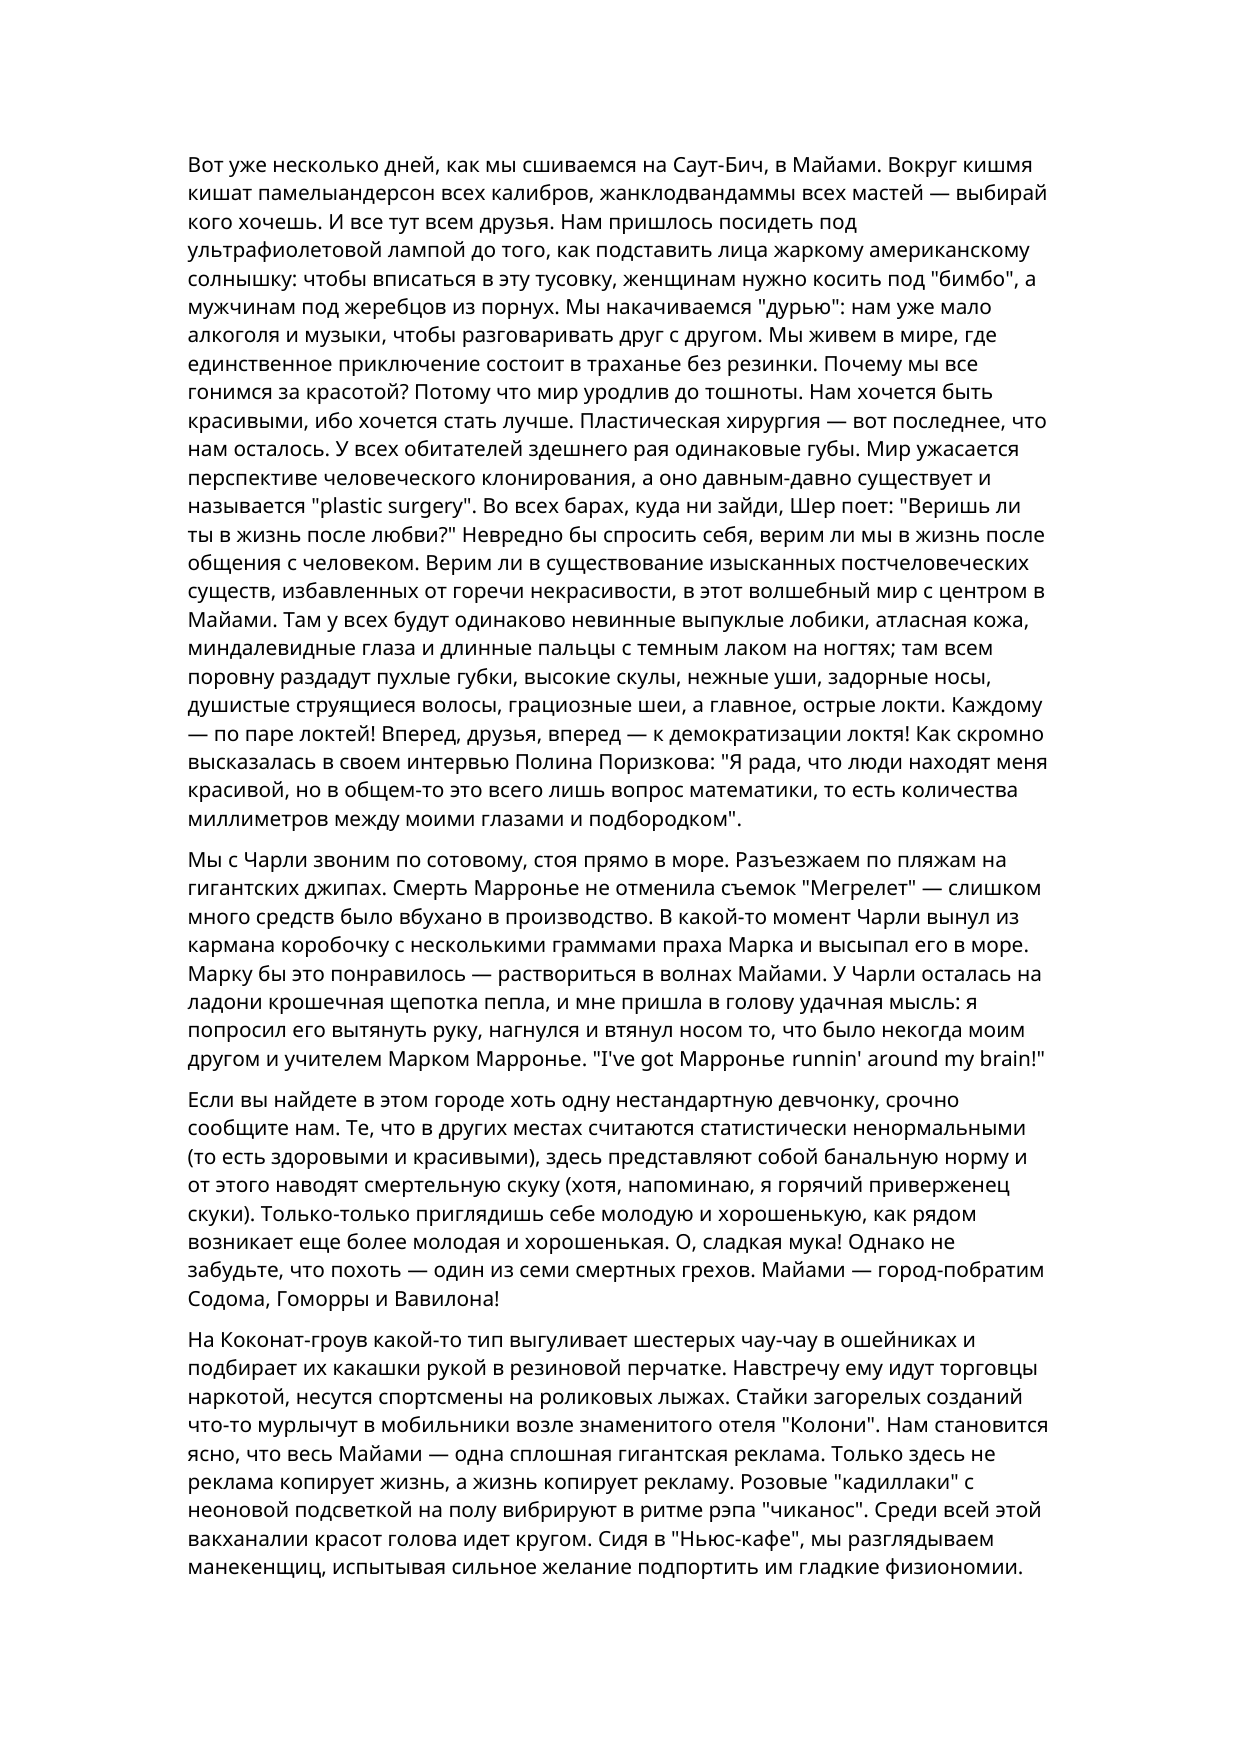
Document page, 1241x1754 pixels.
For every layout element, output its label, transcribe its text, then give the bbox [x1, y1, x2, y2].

text Вот уже несколько дней, как мы сшиваемся на Саут-Бич, в Майами. Вокруг кишмя кишат памелыандерсон всех калибров, жанклодвандаммы всех мастей — выбирай кого хочешь. И все тут всем друзья. Нам пришлось посидеть под ультрафиолетовой лампой до того, как подставить лица жаркому американскому солнышку: чтобы вписаться в эту тусовку, женщинам нужно косить под "бимбо", а мужчинам под жеребцов из порнух. Мы накачиваемся "дурью": нам уже мало алкоголя и музыки, чтобы разговаривать друг с другом. Мы живем в мире, где единственное приключение состоит в траханье без резинки. Почему мы все гонимся за красотой? Потому что мир уродлив до тошноты. Нам хочется быть красивыми, ибо хочется стать лучше. Пластическая хирургия — вот последнее, что нам осталось. У всех обитателей здешнего рая одинаковые губы. Мир ужасается перспективе человеческого клонирования, а оно давным-давно существует и называется "plastic surgery". Во всех барах, куда ни зайди, Шер поет: "Веришь ли ты в жизнь после любви?" Невредно бы спросить себя, верим ли мы в жизнь после общения с человеком. Верим ли в существование изысканных постчеловеческих существ, избавленных от горечи некрасивости, в этот волшебный мир с центром в Майами. Там у всех будут одинаково невинные выпуклые лобики, атласная кожа, миндалевидные глаза и длинные пальцы с темным лаком на ногтях; там всем поровну раздадут пухлые губки, высокие скулы, нежные уши, задорные носы, душистые струящиеся волосы, грациозные шеи, а главное, острые локти. Каждому — по паре локтей! Вперед, друзья, вперед — к демократизации локтя! Как скромно высказалась в своем интервью Полина Поризкова: "Я рада, что люди находят меня красивой, но в общем-то это всего лишь вопрос математики, то есть количества миллиметров между моими глазами и подбородком". [187, 150, 1053, 832]
text На Коконат-гроув какой-то тип выгуливает шестерых чау-чау в ошейниках и подбирает их какашки рукой в резиновой перчатке. Навстречу ему идут торговцы наркотой, несутся спортсмены на роликовых лыжах. Стайки загорелых созданий что-то мурлычут в мобильники возле знаменитого отеля "Колони". Нам становится ясно, что весь Майами — одна сплошная гигантская реклама. Только здесь не реклама копирует жизнь, а жизнь копирует рекламу. Розовые "кадиллаки" с неоновой подсветкой на полу вибрируют в ритме рэпа "чиканос". Среди всей этой вакханалии красот голова идет кругом. Сидя в "Ньюс-кафе", мы разглядываем манекенщиц, испытывая сильное желание подпортить им гладкие физиономии. [187, 1325, 1053, 1581]
text Мы с Чарли звоним по сотовому, стоя прямо в море. Разъезжаем по пляжам на гигантских джипах. Смерть Марронье не отменила съемок "Мегрелет" — слишком много средств было вбухано в производство. В какой-то момент Чарли вынул из кармана коробочку с несколькими граммами праха Марка и высыпал его в море. Марку бы это понравилось — раствориться в волнах Майами. У Чарли осталась на ладони крошечная щепотка пепла, и мне пришла в голову удачная мысль: я попросил его вытянуть руку, нагнулся и втянул носом то, что было некогда моим другом и учителем Марком Марронье. "I've got Марронье runnin' around my brain!" [187, 845, 1053, 1072]
text Если вы найдете в этом городе хоть одну нестандартную девчонку, срочно сообщите нам. Те, что в других местах считаются статистически ненормальными (то есть здоровыми и красивыми), здесь представляют собой банальную норму и от этого наводят смертельную скуку (хотя, напоминаю, я горячий приверженец скуки). Только-только приглядишь себе молодую и хорошенькую, как рядом возникает еще более молодая и хорошенькая. О, сладкая мука! Однако не забудьте, что похоть — один из семи смертных грехов. Майами — город-побратим Содома, Гоморры и Вавилона! [187, 1085, 1053, 1312]
